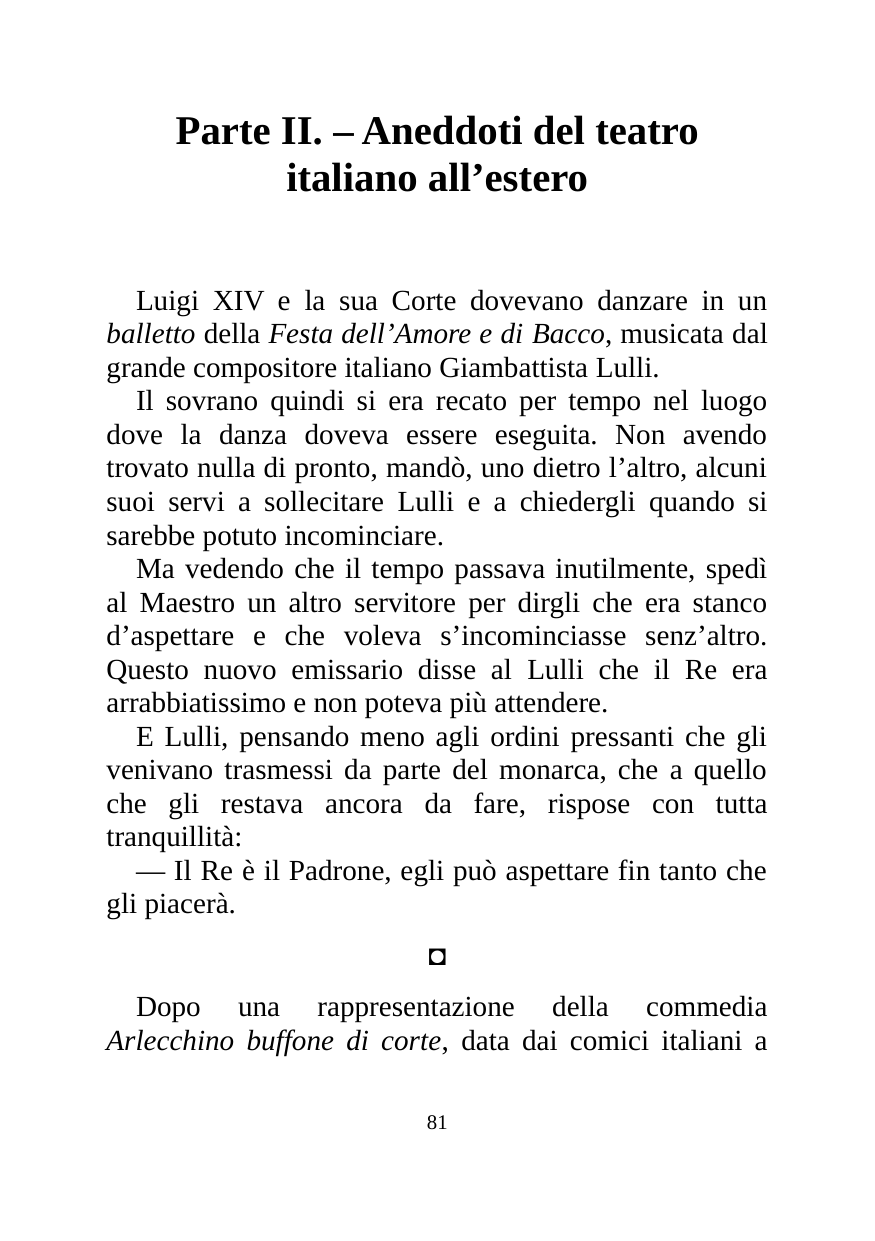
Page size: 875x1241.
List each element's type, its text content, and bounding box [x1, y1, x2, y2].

text ◘ [106, 938, 768, 971]
text Ma vedendo che il tempo passava inutilmente, spedì al Maestro un altro servitore per dirgli che era stanco d’aspettare e che voleva s’incominciasse senz’altro. Questo nuovo emissario disse al Lulli che il Re era arrabbiatissimo e non poteva più attendere. [106, 551, 768, 719]
text — Il Re è il Padrone, egli può aspettare fin tanto che gli piacerà. [106, 853, 768, 920]
text Dopo una rappresentazione della commedia Arlecchino buffone di corte, data dai comici italiani a [106, 989, 768, 1056]
text Il sovrano quindi si era recato per tempo nel luogo dove la danza doveva essere eseguita. Non avendo trovato nulla di pronto, mandò, uno dietro l’altro, alcuni suoi servi a sollecitare Lulli e a chiedergli quando si sarebbe potuto incominciare. [106, 383, 768, 551]
text Luigi XIV e la sua Corte dovevano danzare in un balletto della Festa dell’Amore e di Bacco, musicata dal grande compositore italiano Giambattista Lulli. [106, 283, 768, 383]
text E Lulli, pensando meno agli ordini pressanti che gli venivano trasmessi da parte del monarca, che a quello che gli restava ancora da fare, rispose con tutta tranquillità: [106, 719, 768, 853]
subtitle Parte II. – Aneddoti del teatro italiano all’estero [106, 106, 768, 200]
